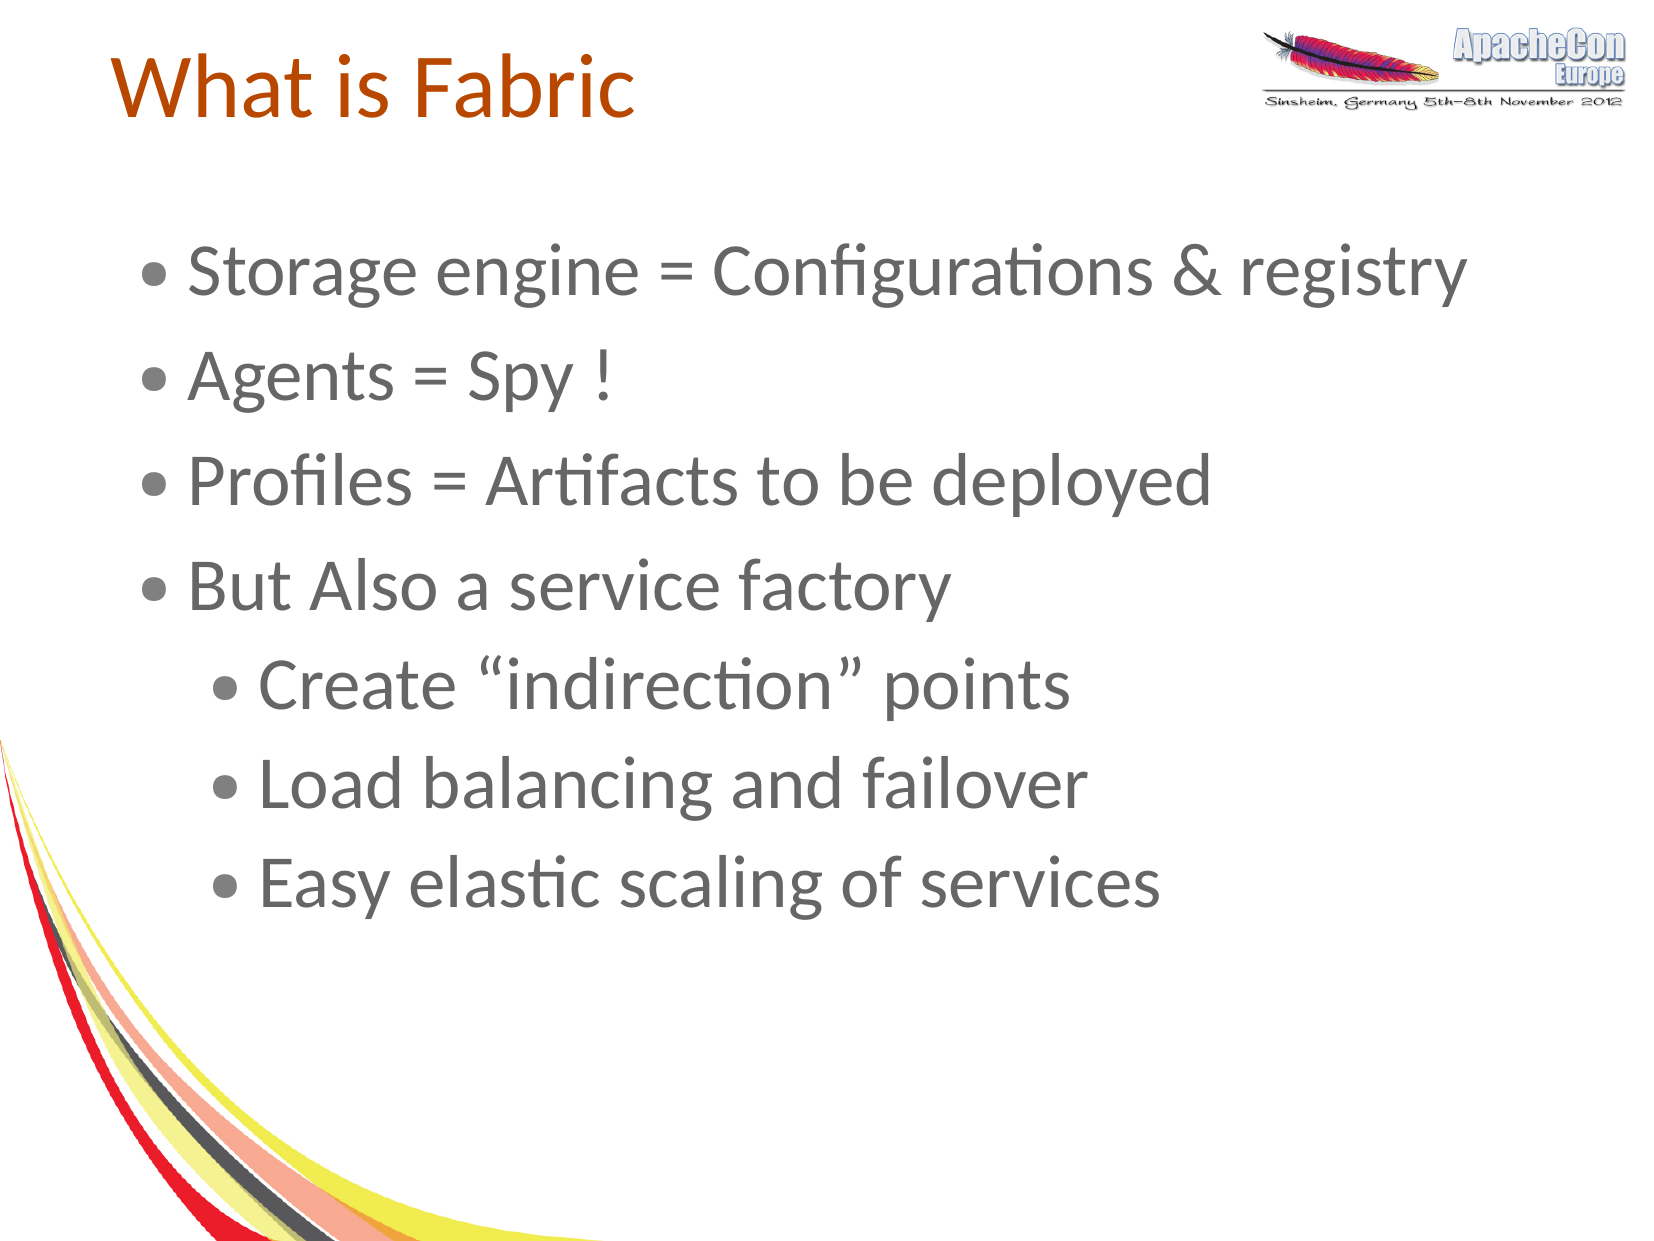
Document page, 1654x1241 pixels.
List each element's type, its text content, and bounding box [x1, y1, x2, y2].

list Storage engine = Configurations & registry Agents = Spy ! Profiles = Artifacts to be deployed But Also a service factory Create “indirection” points Load balancing and failover Easy elastic scaling of services [120, 239, 1606, 1126]
title What is Fabric [51, 38, 1411, 151]
picture [0, 0, 1654, 1241]
